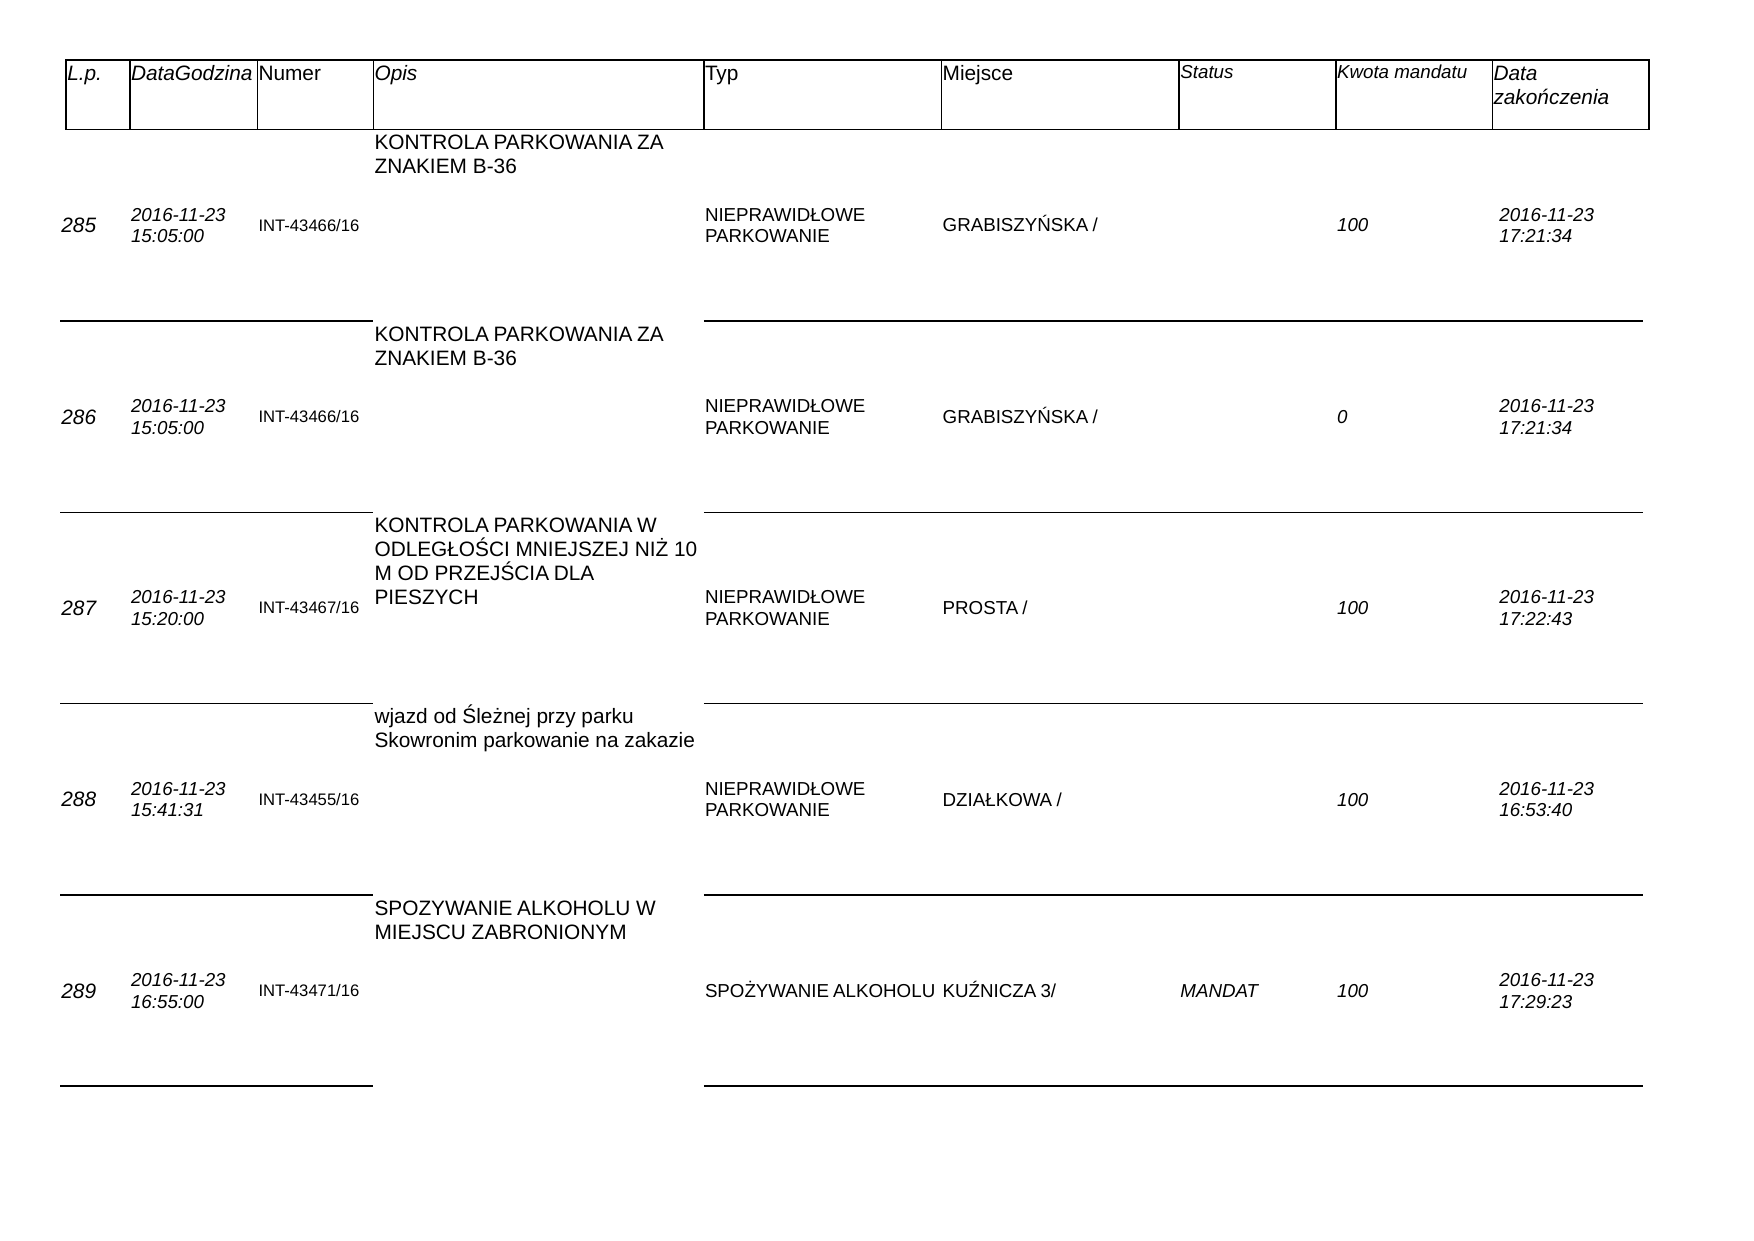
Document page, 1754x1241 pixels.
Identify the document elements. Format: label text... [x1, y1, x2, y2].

table_cell 2016-11-23 15:05:00 [130, 322, 257, 511]
table_cell 2016-11-23 17:29:23 [1498, 896, 1643, 1085]
table_cell NIEPRAWIDŁOWE PARKOWANIE [704, 322, 941, 511]
table_header [60, 59, 65, 129]
table_cell 100 [1336, 896, 1498, 1085]
table_cell INT-43455/16 [257, 704, 373, 894]
table_cell SPOZYWANIE ALKOHOLU W MIEJSCU ZABRONIONYM [373, 894, 704, 1085]
table_cell [1179, 322, 1336, 511]
table_cell [1643, 130, 1649, 320]
table_cell [1643, 894, 1649, 1085]
table_cell 2016-11-23 16:53:40 [1498, 704, 1643, 894]
table_cell KONTROLA PARKOWANIA ZA ZNAKIEM B-36 [373, 130, 704, 320]
table_header Opis [374, 61, 703, 129]
table_cell [1179, 130, 1336, 320]
table_cell 285 [60, 129, 130, 320]
table_cell NIEPRAWIDŁOWE PARKOWANIE [704, 704, 941, 894]
table_cell NIEPRAWIDŁOWE PARKOWANIE [704, 130, 941, 320]
table_cell 289 [60, 896, 130, 1085]
table_cell [1643, 320, 1649, 511]
table_header Status [1180, 61, 1335, 129]
table_cell PROSTA / [941, 513, 1179, 703]
table_cell INT-43466/16 [257, 322, 373, 511]
table_cell GRABISZYŃSKA / [941, 130, 1179, 320]
table_cell MANDAT [1179, 896, 1336, 1085]
table_cell [1643, 703, 1649, 894]
table_cell KUŹNICZA 3/ [941, 896, 1179, 1085]
table_header Data zakończenia [1493, 61, 1648, 129]
table_cell 100 [1336, 704, 1498, 894]
table_cell 2016-11-23 16:55:00 [130, 896, 257, 1085]
table_cell [1643, 511, 1649, 703]
table_header Kwota mandatu [1337, 61, 1492, 129]
table_cell 100 [1336, 130, 1498, 320]
table_cell INT-43471/16 [257, 896, 373, 1085]
table_cell GRABISZYŃSKA / [941, 322, 1179, 511]
table_cell 0 [1336, 322, 1498, 511]
table_cell NIEPRAWIDŁOWE PARKOWANIE [704, 513, 941, 703]
table_cell DZIAŁKOWA / [941, 704, 1179, 894]
table_cell INT-43466/16 [257, 130, 373, 320]
table_cell INT-43467/16 [257, 513, 373, 703]
table_cell 2016-11-23 17:21:34 [1498, 130, 1643, 320]
table_cell SPOŻYWANIE ALKOHOLU [704, 896, 941, 1085]
table_cell 2016-11-23 15:41:31 [130, 704, 257, 894]
table_cell 2016-11-23 15:20:00 [130, 513, 257, 703]
table_cell [1179, 704, 1336, 894]
table_cell 2016-11-23 17:21:34 [1498, 322, 1643, 511]
table_cell 2016-11-23 15:05:00 [130, 130, 257, 320]
table_cell wjazd od Śleżnej przy parku Skowronim parkowanie na zakazie [373, 703, 704, 894]
table_cell [1179, 513, 1336, 703]
table_cell 287 [60, 513, 130, 703]
table_cell 2016-11-23 17:22:43 [1498, 513, 1643, 703]
table_cell 288 [60, 704, 130, 894]
table_header Numer [258, 61, 373, 129]
table_header DataGodzina [131, 61, 257, 129]
table_cell 100 [1336, 513, 1498, 703]
table_header Miejsce [942, 61, 1178, 129]
table_header Typ [705, 61, 941, 129]
table_cell KONTROLA PARKOWANIA W ODLEGŁOŚCI MNIEJSZEJ NIŻ 10 M OD PRZEJŚCIA DLA PIESZYCH [373, 511, 704, 703]
table_cell 286 [60, 322, 130, 511]
table_header L.p. [67, 61, 129, 129]
table_cell KONTROLA PARKOWANIA ZA ZNAKIEM B-36 [373, 320, 704, 511]
